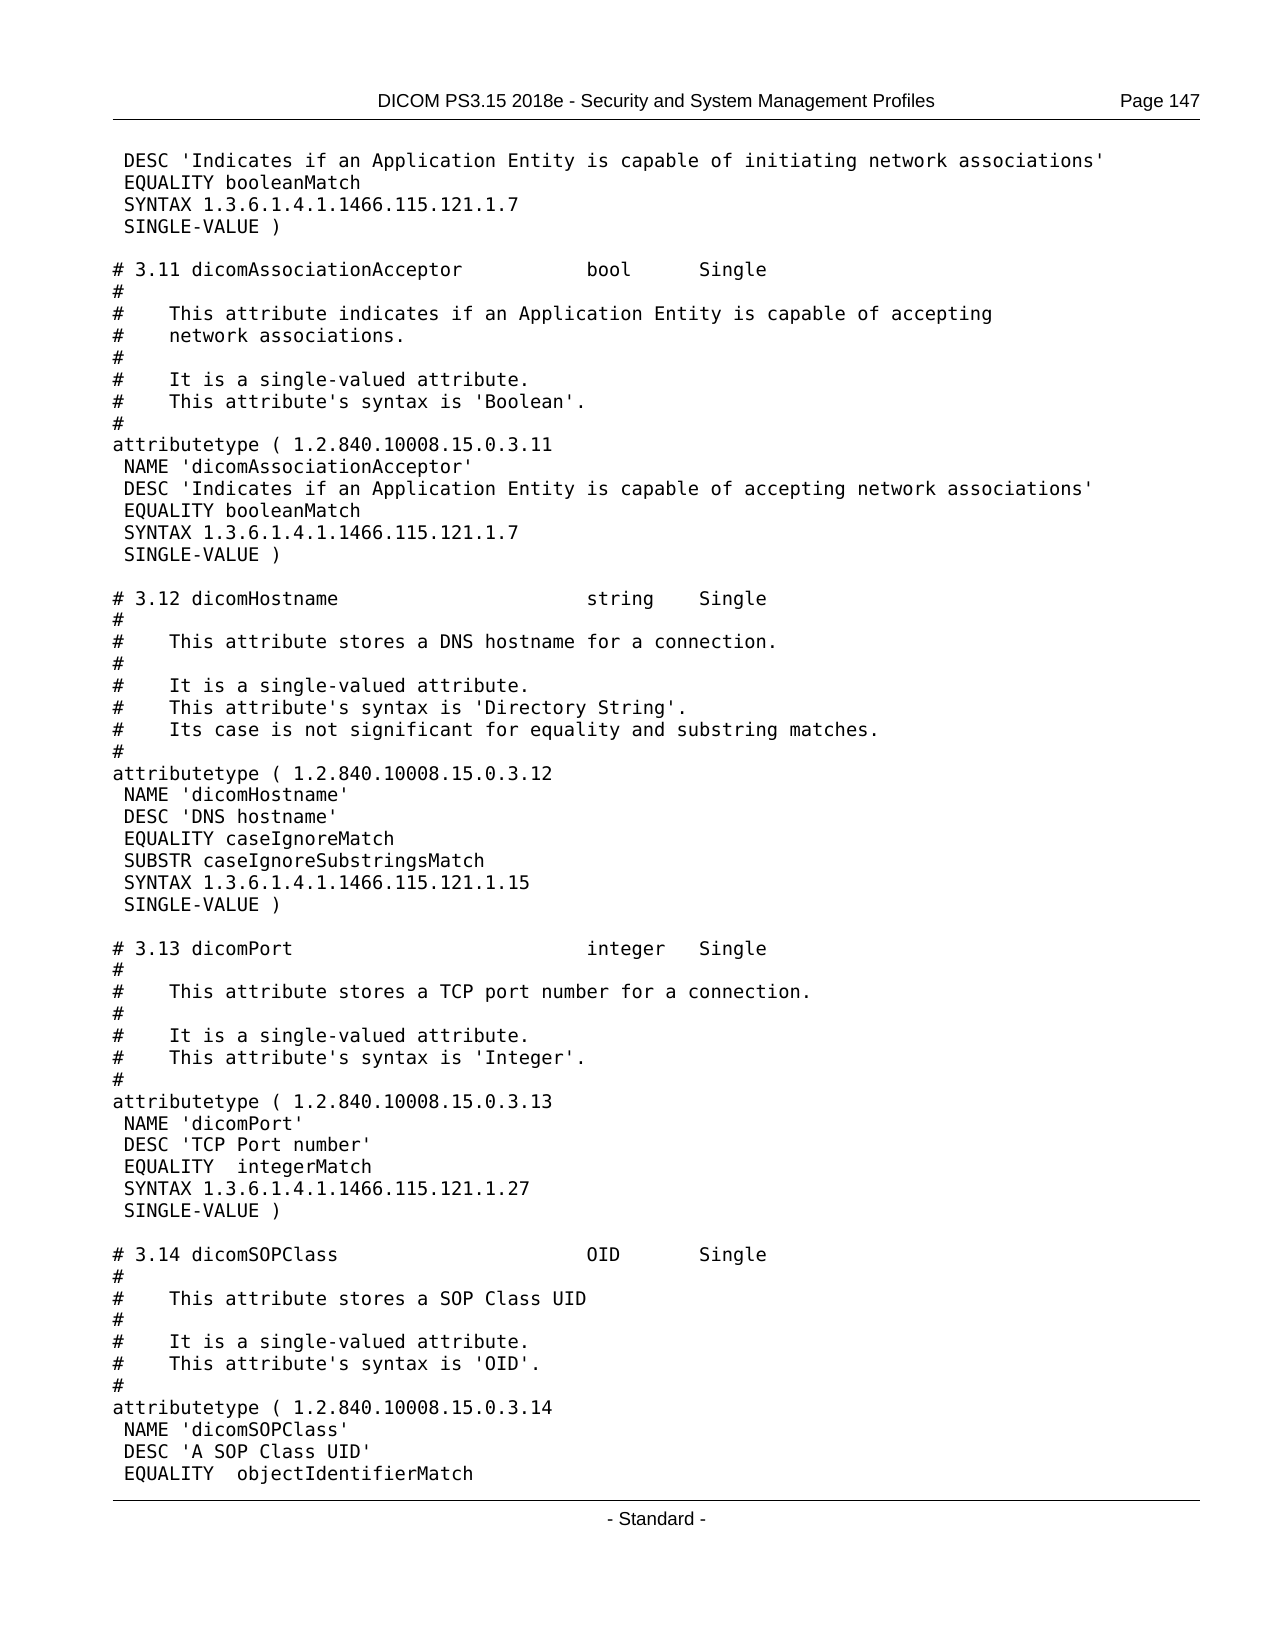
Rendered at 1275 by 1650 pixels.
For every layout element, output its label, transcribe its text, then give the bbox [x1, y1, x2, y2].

text DESC 'Indicates if an Application Entity is capable of initiating network associations' EQUALITY booleanMatch SYNTAX 1.3.6.1.4.1.1466.115.121.1.7 SINGLE-VALUE ) # 3.11 dicomAssociationAcceptor bool Single # # This attribute indicates if an Application Entity is capable of accepting # network associations. # # It is a single-valued attribute. # This attribute's syntax is 'Boolean'. # attributetype ( 1.2.840.10008.15.0.3.11 NAME 'dicomAssociationAcceptor' DESC 'Indicates if an Application Entity is capable of accepting network associations' EQUALITY booleanMatch SYNTAX 1.3.6.1.4.1.1466.115.121.1.7 SINGLE-VALUE ) # 3.12 dicomHostname string Single # # This attribute stores a DNS hostname for a connection. # # It is a single-valued attribute. # This attribute's syntax is 'Directory String'. # Its case is not significant for equality and substring matches. # attributetype ( 1.2.840.10008.15.0.3.12 NAME 'dicomHostname' DESC 'DNS hostname' EQUALITY caseIgnoreMatch SUBSTR caseIgnoreSubstringsMatch SYNTAX 1.3.6.1.4.1.1466.115.121.1.15 SINGLE-VALUE ) # 3.13 dicomPort integer Single # # This attribute stores a TCP port number for a connection. # # It is a single-valued attribute. # This attribute's syntax is 'Integer'. # attributetype ( 1.2.840.10008.15.0.3.13 NAME 'dicomPort' DESC 'TCP Port number' EQUALITY integerMatch SYNTAX 1.3.6.1.4.1.1466.115.121.1.27 SINGLE-VALUE ) # 3.14 dicomSOPClass OID Single # # This attribute stores a SOP Class UID # # It is a single-valued attribute. # This attribute's syntax is 'OID'. # attributetype ( 1.2.840.10008.15.0.3.14 NAME 'dicomSOPClass' DESC 'A SOP Class UID' EQUALITY objectIdentifierMatch [112, 150, 1200, 1484]
